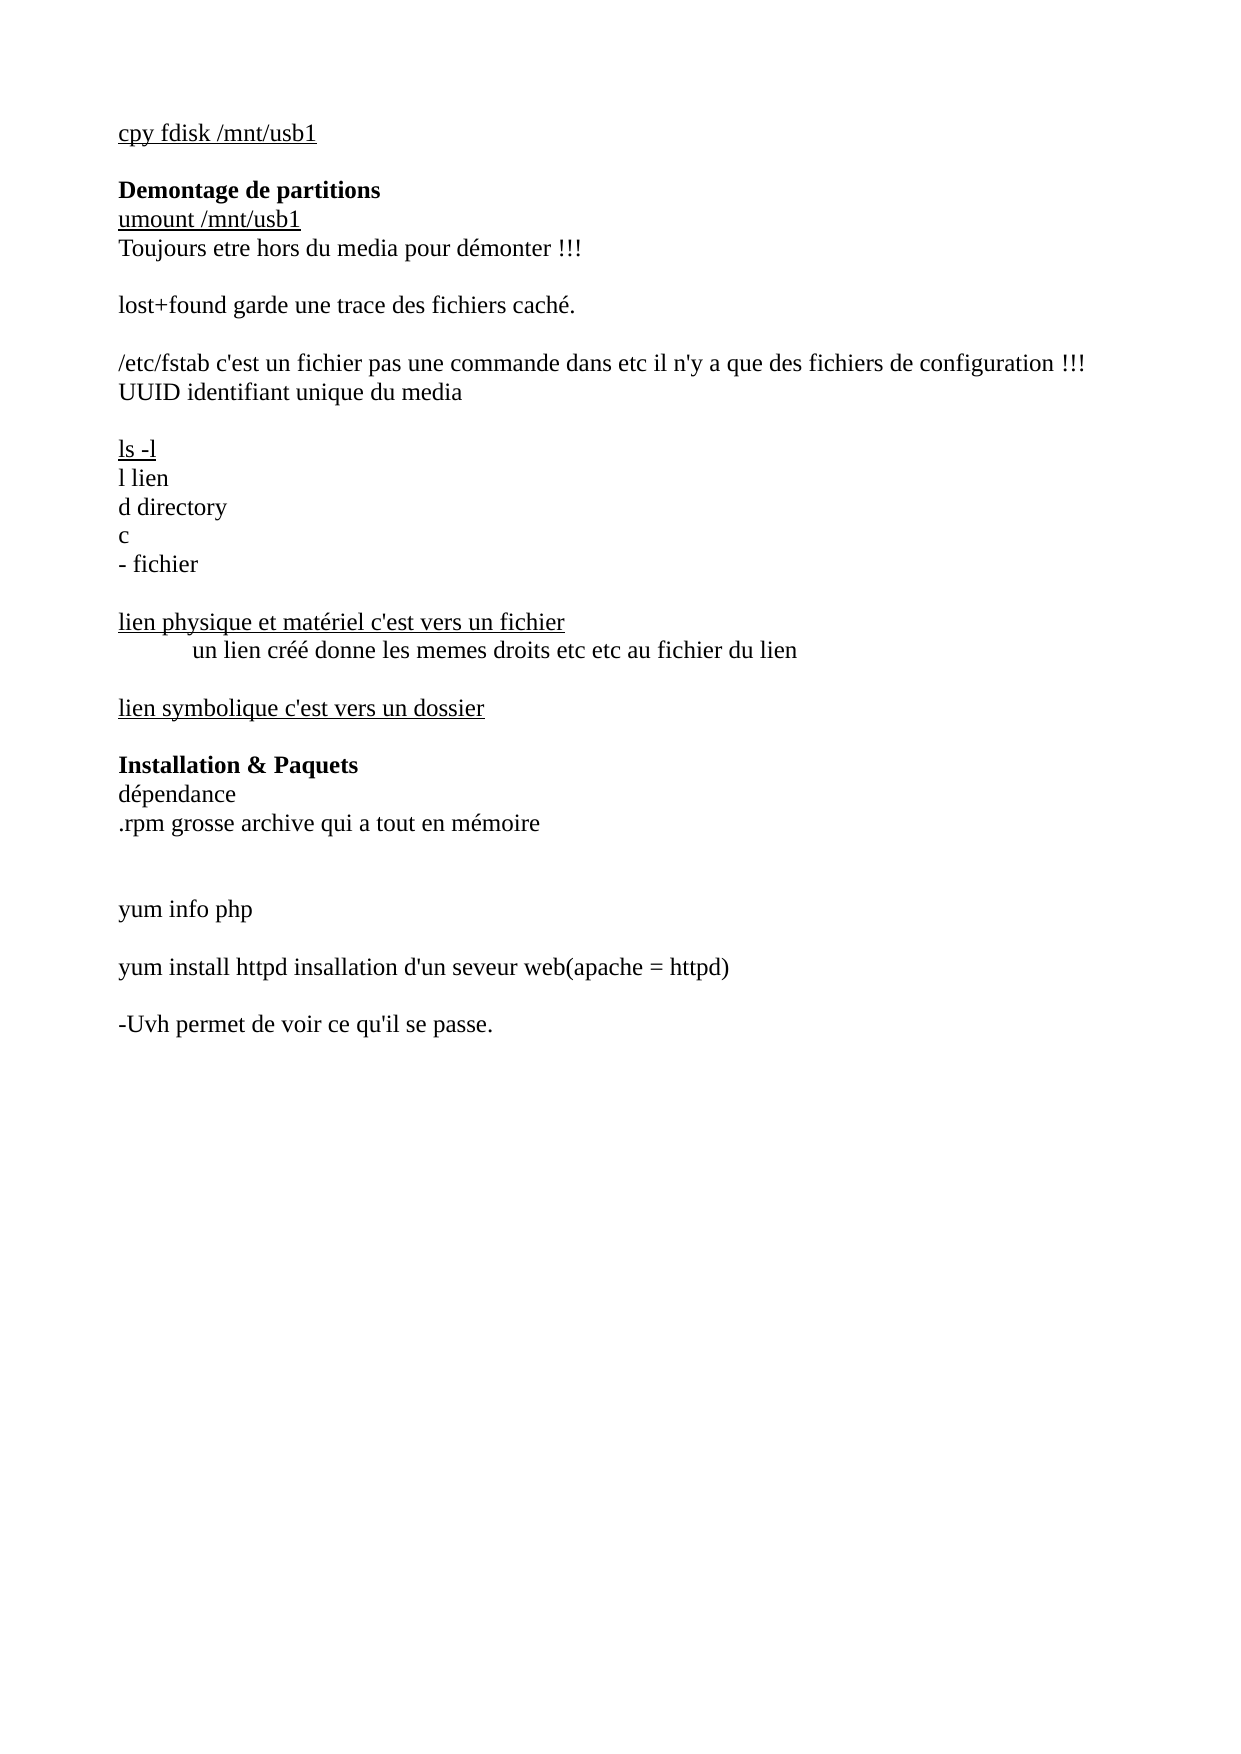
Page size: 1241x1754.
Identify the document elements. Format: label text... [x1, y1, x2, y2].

text d directory [118, 492, 1122, 521]
text - fichier [118, 549, 1122, 578]
text cpy fdisk /mnt/usb1 [118, 118, 1122, 147]
text /etc/fstab c'est un fichier pas une commande dans etc il n'y a que des fichiers de configuration !!! [118, 348, 1122, 377]
text -Uvh permet de voir ce qu'il se passe. [118, 1009, 1122, 1038]
text umount /mnt/usb1 [118, 204, 1122, 233]
text Demontage de partitions [118, 176, 1122, 204]
text l lien [118, 463, 1122, 492]
text Toujours etre hors du media pour démonter !!! [118, 233, 1122, 262]
text un lien créé donne les memes droits etc etc au fichier du lien [118, 636, 1122, 664]
text ls -l [118, 434, 1122, 463]
text lost+found garde une trace des fichiers caché. [118, 291, 1122, 319]
text lien physique et matériel c'est vers un fichier [118, 607, 1122, 636]
text c [118, 521, 1122, 549]
text .rpm grosse archive qui a tout en mémoire [118, 808, 1122, 837]
text lien symbolique c'est vers un dossier [118, 693, 1122, 722]
text yum install httpd insallation d'un seveur web(apache = httpd) [118, 952, 1122, 981]
text yum info php [118, 894, 1122, 923]
text UUID identifiant unique du media [118, 377, 1122, 406]
text dépendance [118, 779, 1122, 808]
text Installation & Paquets [118, 751, 1122, 779]
